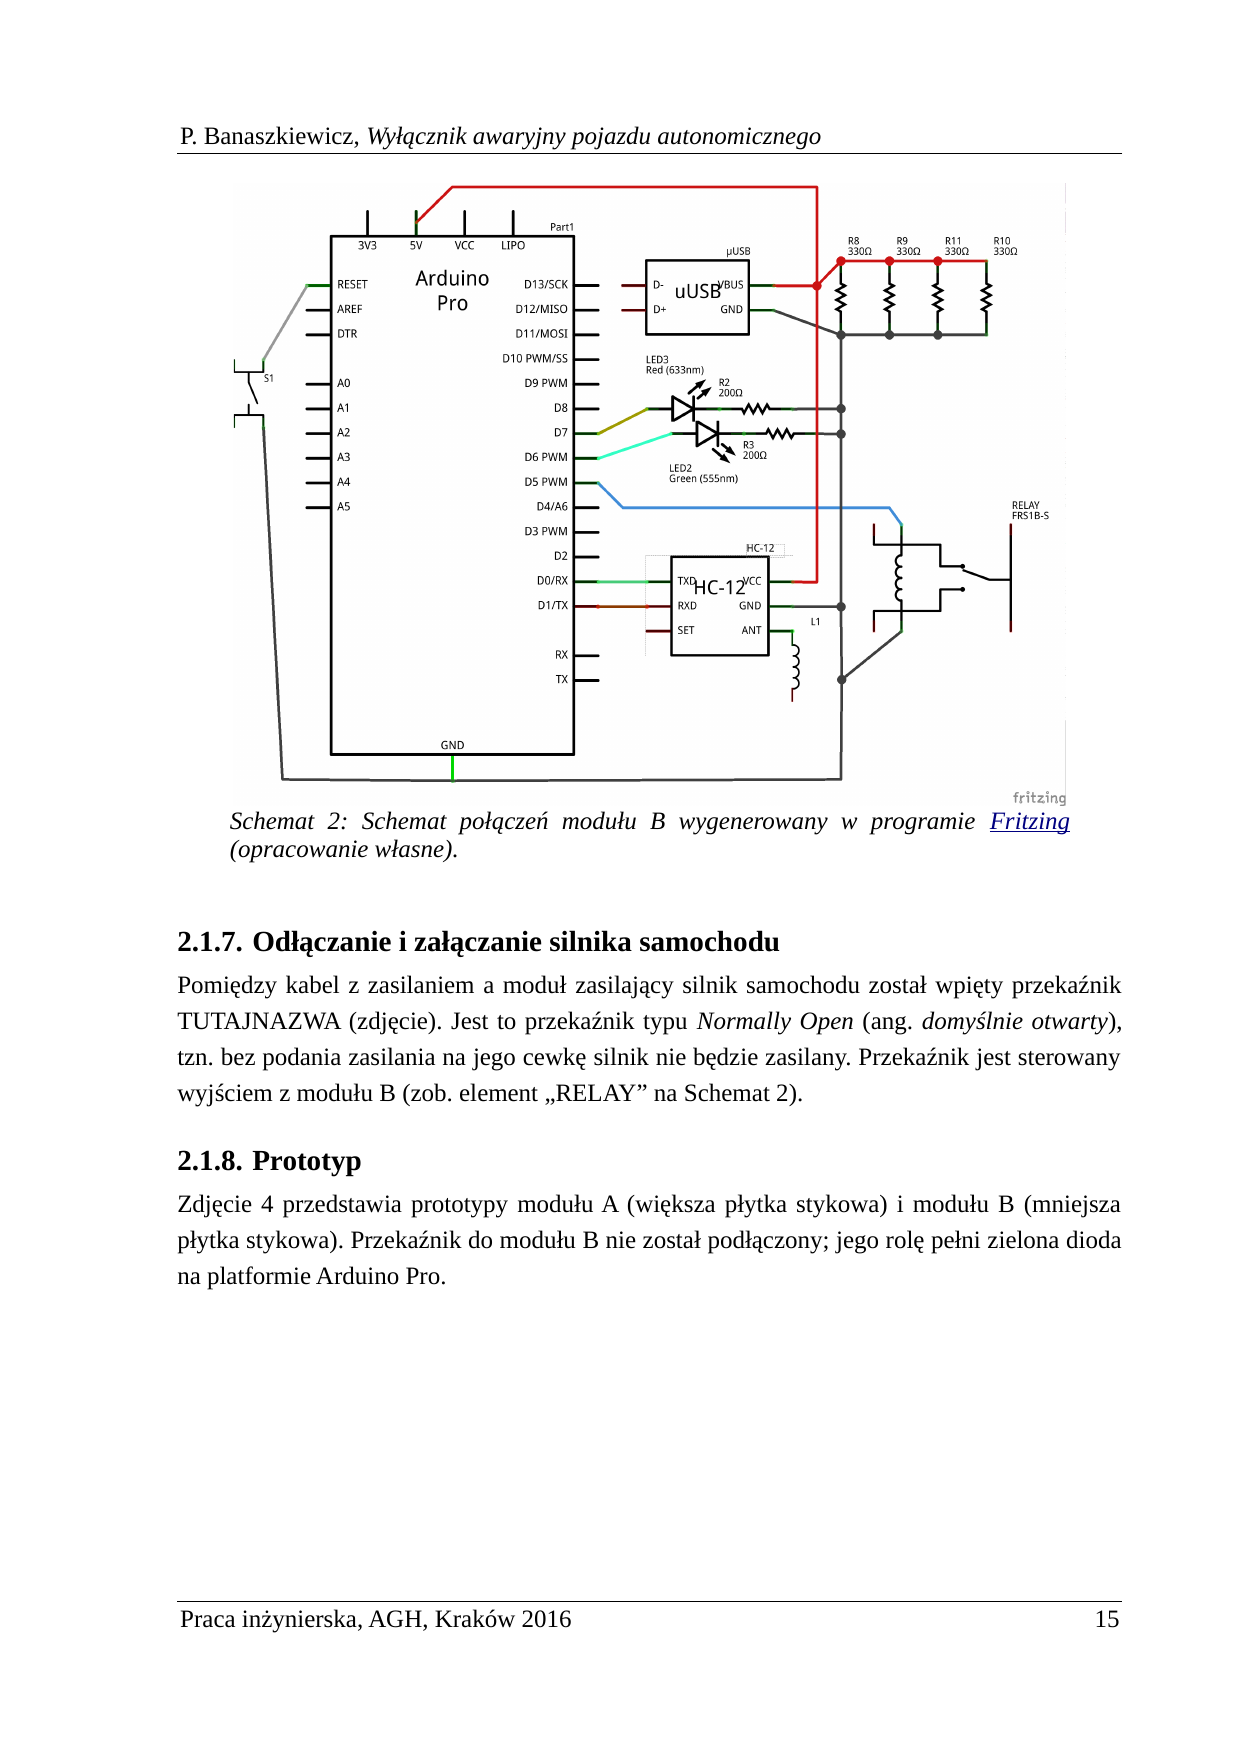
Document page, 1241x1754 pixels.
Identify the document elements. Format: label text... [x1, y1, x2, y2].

subtitle Odłączanie i załączanie silnika samochodu [177, 806, 1122, 958]
text Pomiędzy kabel z zasilaniem a moduł zasilający silnik samochodu został wpięty przekaźnik TUTAJNAZWA (zdjęcie). Jest to przekaźnik typu Normally Open (ang. domyślnie otwarty), tzn. bez podania zasilania na jego cewkę silnik nie będzie zasilany. Przekaźnik jest sterowany wyjściem z modułu B (zob. element „RELAY” na Schemat 2). [177, 970, 1122, 1107]
text Schemat 2: Schemat połączeń modułu B wygenerowany w programie Fritzing (opracowanie własne). [229, 806, 1070, 863]
subtitle Prototyp [177, 1143, 1122, 1177]
text Zdjęcie 4 przedstawia prototypy modułu A (większa płytka stykowa) i modułu B (mniejsza płytka stykowa). Przekaźnik do modułu B nie został podłączony; jego rolę pełni zielona dioda na platformie Arduino Pro. [177, 1189, 1122, 1290]
picture [233, 183, 1066, 806]
